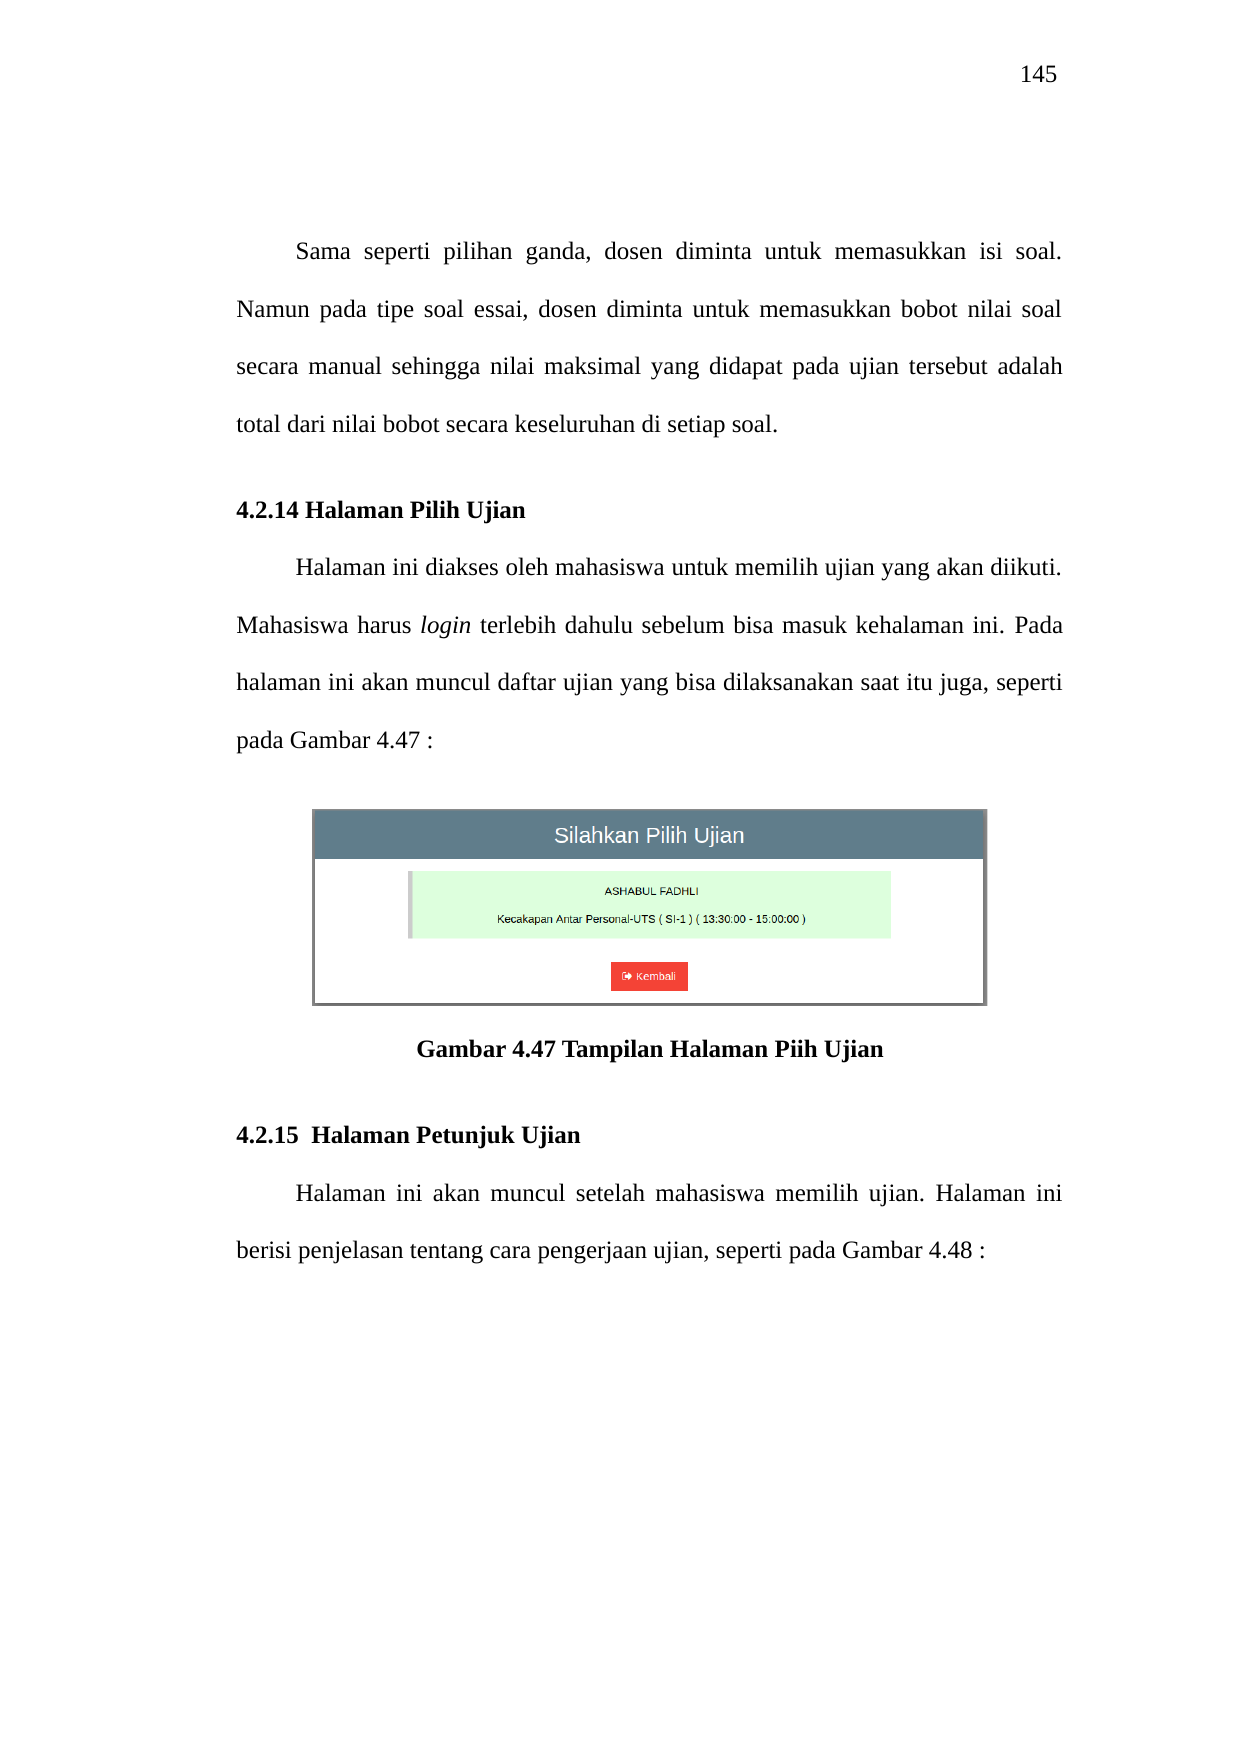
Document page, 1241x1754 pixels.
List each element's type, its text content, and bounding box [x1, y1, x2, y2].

subtitle 4.2.14 Halaman Pilih Ujian [236, 495, 1063, 524]
subtitle 4.2.15 Halaman Petunjuk Ujian [236, 1121, 1063, 1149]
text Gambar 4.47 Tampilan Halaman Piih Ujian [312, 1006, 987, 1063]
text Halaman ini diakses oleh mahasiswa untuk memilih ujian yang akan diikuti. Mahasiswa harus login terlebih dahulu sebelum bisa masuk kehalaman ini. Pada halaman ini akan muncul daftar ujian yang bisa dilaksanakan saat itu juga, seperti pada Gambar 4.47 : [236, 552, 1063, 754]
text Halaman ini akan muncul setelah mahasiswa memilih ujian. Halaman ini berisi penjelasan tentang cara pengerjaan ujian, seperti pada Gambar 4.48 : [236, 1178, 1063, 1264]
picture [312, 809, 988, 1006]
text Sama seperti pilihan ganda, dosen diminta untuk memasukkan isi soal. Namun pada tipe soal essai, dosen diminta untuk memasukkan bobot nilai soal secara manual sehingga nilai maksimal yang didapat pada ujian tersebut adalah total dari nilai bobot secara keseluruhan di setiap soal. [236, 236, 1063, 437]
